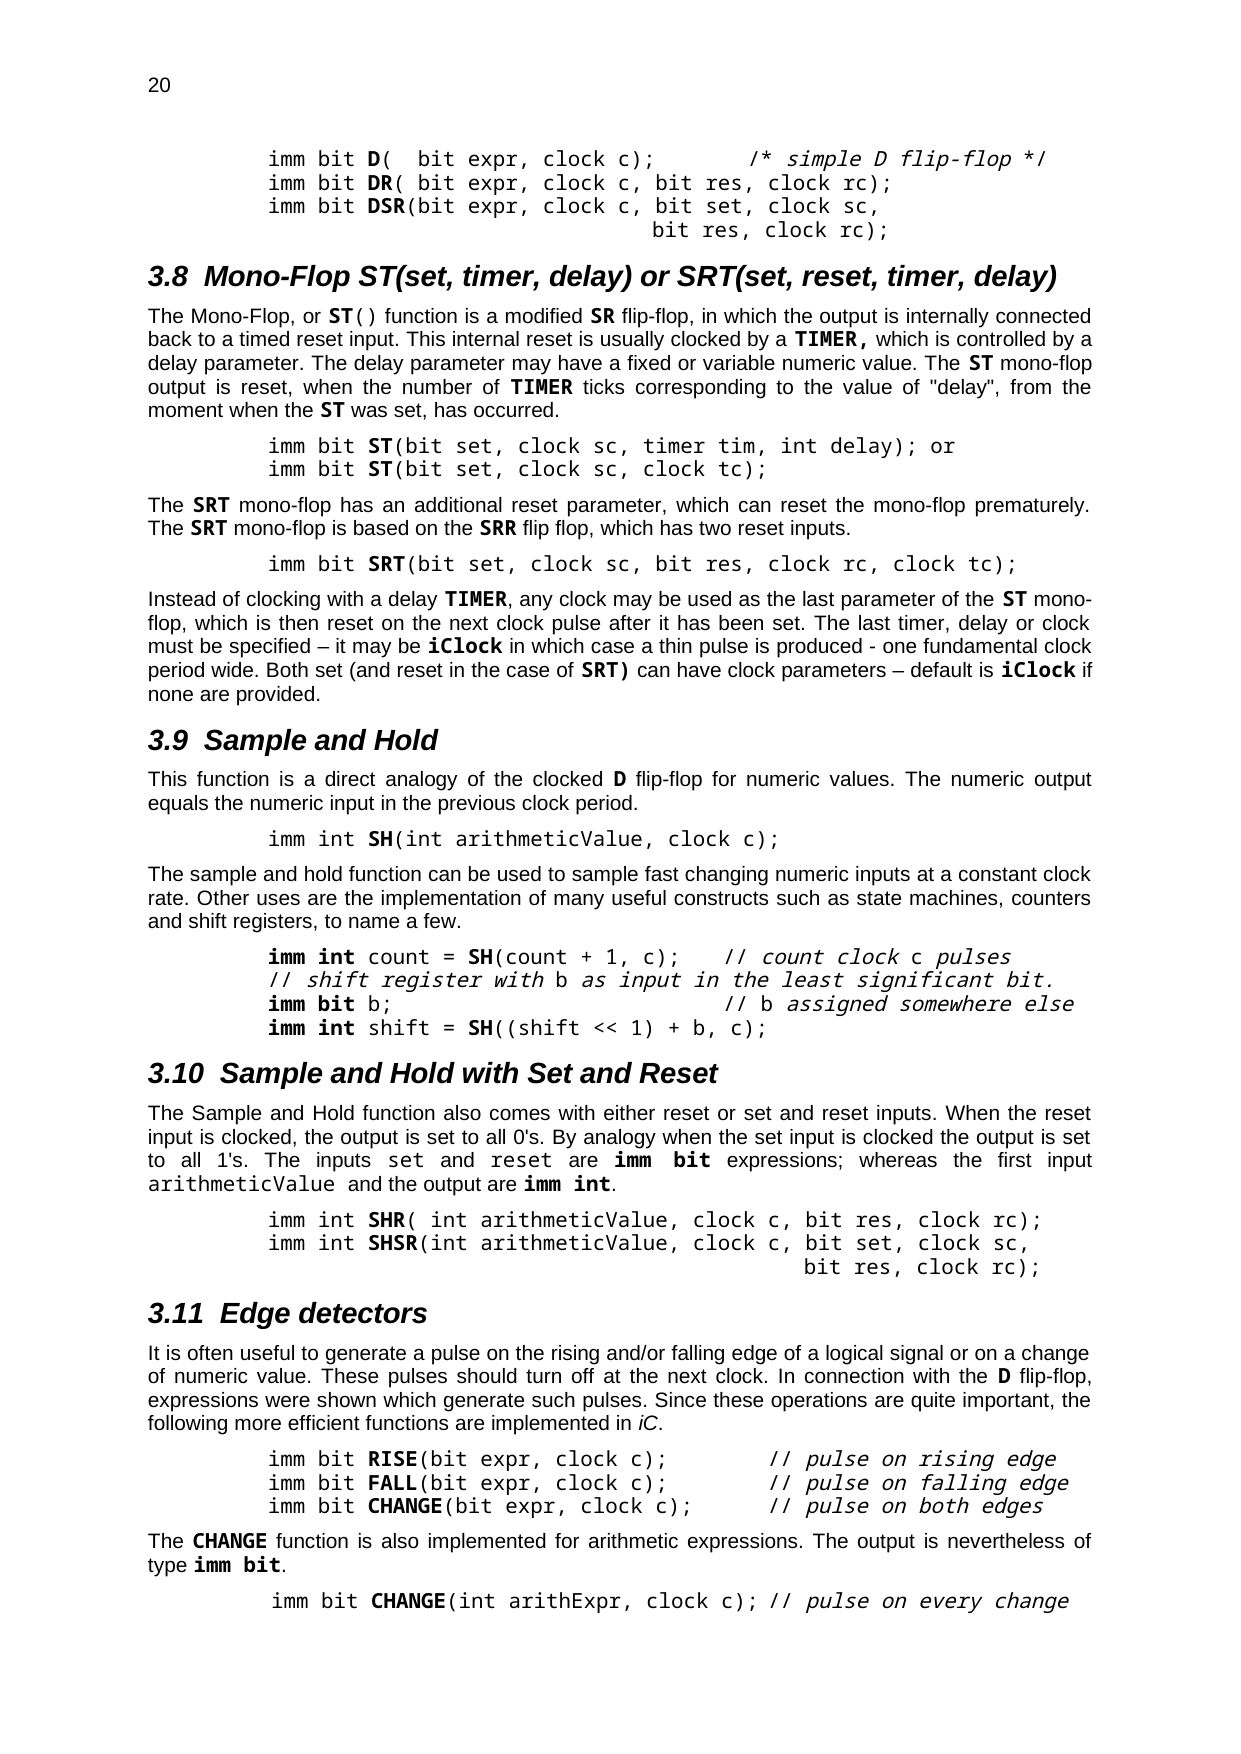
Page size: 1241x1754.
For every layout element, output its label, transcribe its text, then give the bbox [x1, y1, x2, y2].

subtitle Sample and Hold [148, 724, 1092, 756]
text imm int SH(int arithmeticValue, clock c); [268, 827, 1092, 851]
text imm bit D( bit expr, clock c); /* simple D flip-flop */ imm bit DR( bit expr, clock c, bit res, clock rc); imm bit DSR(bit expr, clock c, bit set, clock sc, bit res, clock rc); [268, 148, 1092, 242]
text It is often useful to generate a pulse on the rising and/or falling edge of a logical signal or on a change of numeric value. These pulses should turn off at the next clock. In connection with the D flip-flop, expressions were shown which generate such pulses. Since these operations are quite important, the following more efficient functions are implemented in iC. [148, 1341, 1092, 1436]
text imm bit RISE(bit expr, clock c); // pulse on rising edge imm bit FALL(bit expr, clock c); // pulse on falling edge imm bit CHANGE(bit expr, clock c); // pulse on both edges [268, 1447, 1092, 1518]
text The Mono-Flop, or ST() function is a modified SR flip-flop, in which the output is internally connected back to a timed reset input. This internal reset is usually clocked by a TIMER, which is controlled by a delay parameter. The delay parameter may have a fixed or variable numeric value. The ST mono-flop output is reset, when the number of TIMER ticks corresponding to the value of "delay", from the moment when the ST was set, has occurred. [148, 304, 1092, 422]
text imm int SHR( int arithmeticValue, clock c, bit res, clock rc); imm int SHSR(int arithmeticValue, clock c, bit set, clock sc, bit res, clock rc); [268, 1208, 1092, 1279]
subtitle Edge detectors [148, 1297, 1092, 1329]
subtitle Mono-Flop ST(set, timer, delay) or SRT(set, reset, timer, delay) [148, 260, 1092, 292]
text imm bit SRT(bit set, clock sc, bit res, clock rc, clock tc); [268, 552, 1092, 576]
text Instead of clocking with a delay TIMER, any clock may be used as the last parameter of the ST mono-flop, which is then reset on the next clock pulse after it has been set. The last timer, delay or clock must be specified – it may be iClock in which case a thin pulse is produced - one fundamental clock period wide. Both set (and reset in the case of SRT) can have clock parameters – default is iClock if none are provided. [148, 588, 1092, 706]
text This function is a direct analogy of the clocked D flip-flop for numeric values. The numeric output equals the numeric input in the previous clock period. [148, 768, 1092, 815]
text The Sample and Hold function also comes with either reset or set and reset inputs. When the reset input is clocked, the output is set to all 0's. By analogy when the set input is clocked the output is set to all 1's. The inputs set and reset are imm bit expressions; whereas the first input arithmeticValue and the output are imm int. [148, 1102, 1092, 1196]
text imm bit CHANGE(int arithExpr, clock c); // pulse on every change [271, 1589, 1092, 1613]
subtitle Sample and Hold with Set and Reset [148, 1057, 1092, 1090]
text imm int count = SH(count + 1, c); // count clock c pulses // shift register with b as input in the least significant bit. imm bit b; // b assigned somewhere else imm int shift = SH((shift << 1) + b, c); [268, 945, 1092, 1040]
text The sample and hold function can be used to sample fast changing numeric inputs at a constant clock rate. Other uses are the implementation of many useful constructs such as state machines, counters and shift registers, to name a few. [148, 862, 1092, 933]
text The SRT mono-flop has an additional reset parameter, which can reset the mono-flop prematurely. The SRT mono-flop is based on the SRR flip flop, which has two reset inputs. [148, 493, 1092, 541]
text The CHANGE function is also implemented for arithmetic expressions. The output is nevertheless of type imm bit. [148, 1530, 1092, 1577]
text imm bit ST(bit set, clock sc, timer tim, int delay); or imm bit ST(bit set, clock sc, clock tc); [268, 434, 1092, 482]
